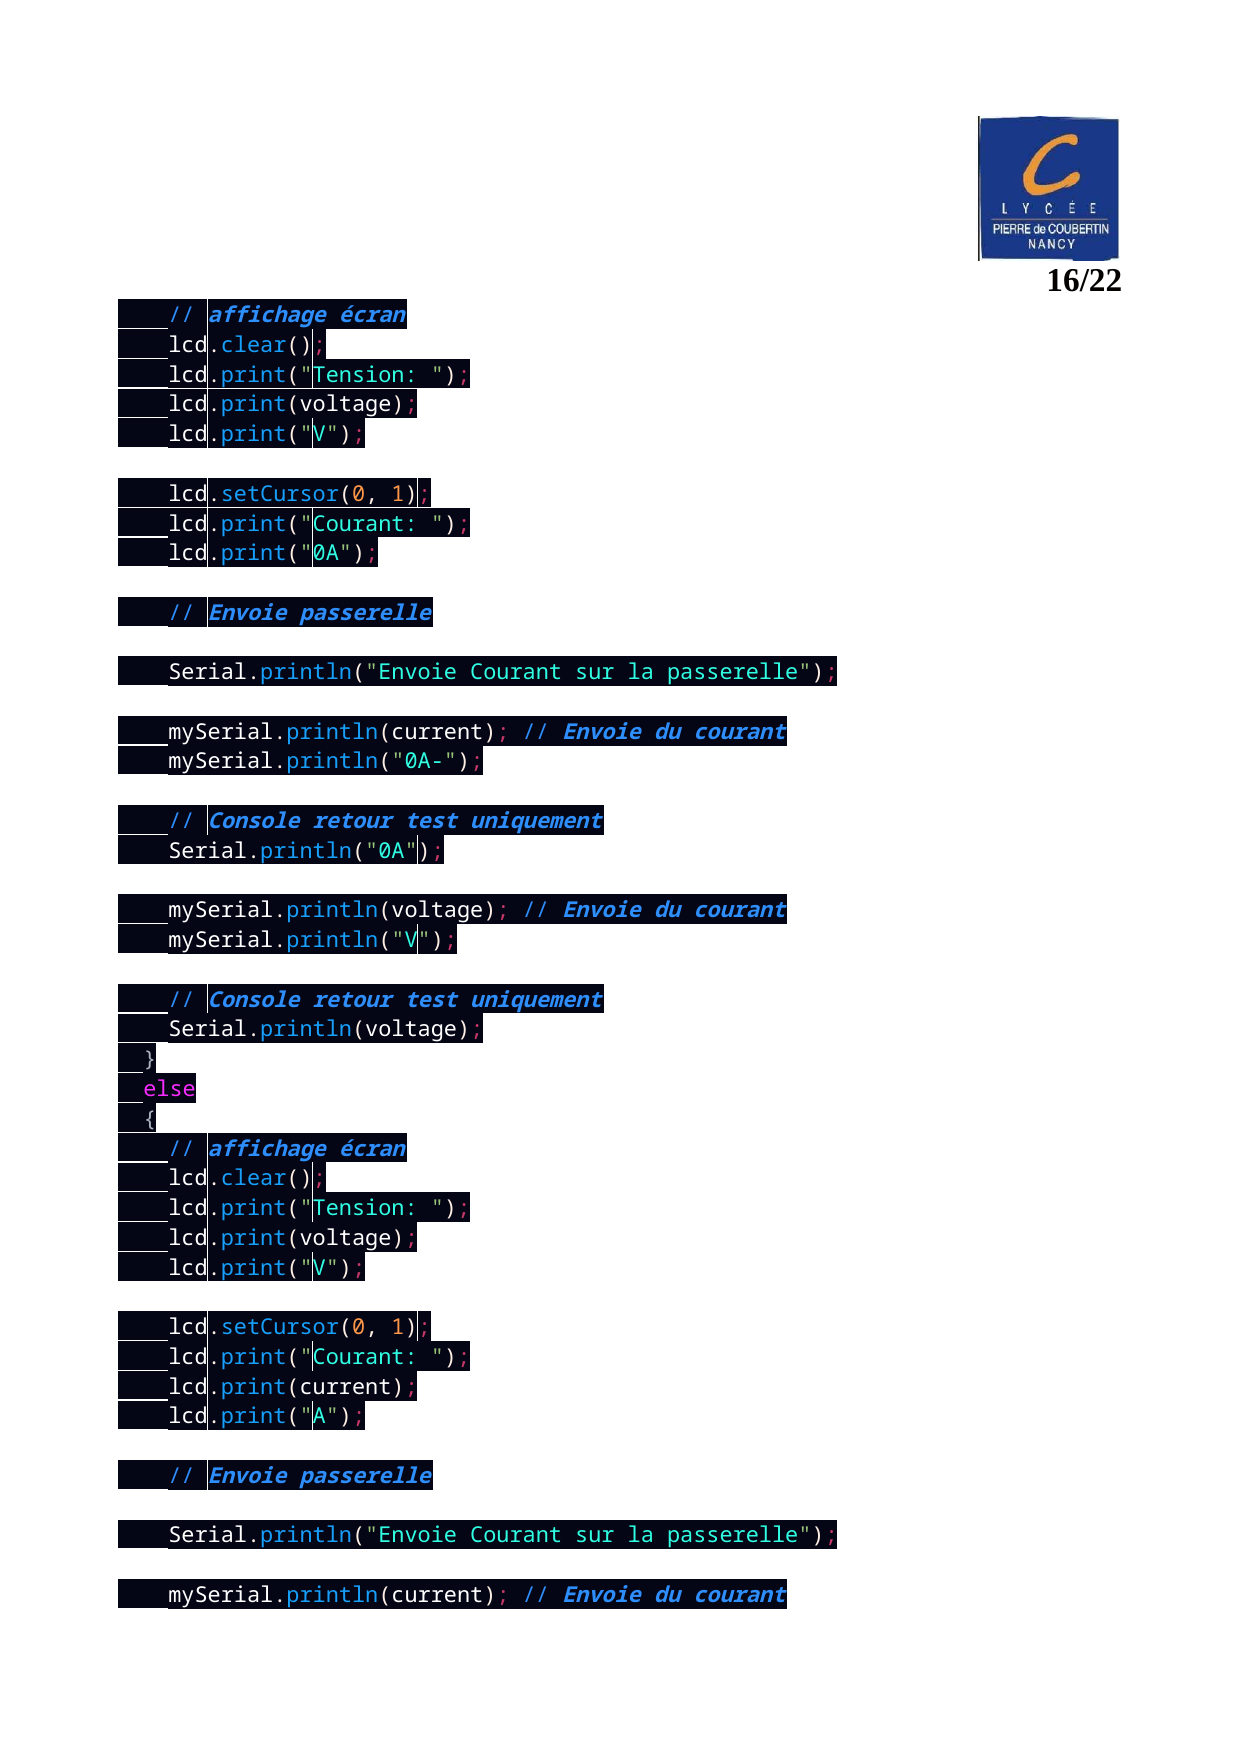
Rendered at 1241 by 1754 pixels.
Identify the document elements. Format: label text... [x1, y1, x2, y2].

text lcd.print("Tension: "); [118, 1192, 1122, 1222]
text lcd.setCursor(0, 1); [118, 478, 1122, 507]
text lcd.setCursor(0, 1); [118, 1311, 1122, 1341]
text mySerial.println(voltage); // Envoie du courant [118, 894, 1122, 924]
text Serial.println("0A"); [118, 835, 1122, 864]
text mySerial.println("V"); [118, 924, 1122, 954]
text lcd.print("V"); [118, 418, 1122, 448]
text lcd.print("V"); [118, 1252, 1122, 1281]
text Serial.println(voltage); [118, 1013, 1122, 1043]
text mySerial.println("0A-"); [118, 746, 1122, 775]
text lcd.clear(); [118, 329, 1122, 359]
text lcd.print(current); [118, 1371, 1122, 1401]
text lcd.print("0A"); [118, 537, 1122, 567]
text else [118, 1073, 1122, 1103]
text mySerial.println(current); // Envoie du courant [118, 716, 1122, 746]
text // affichage écran [118, 1132, 1122, 1162]
text lcd.print("Tension: "); [118, 359, 1122, 388]
text lcd.print("A"); [118, 1401, 1122, 1430]
text { [118, 1103, 1122, 1132]
text lcd.print("Courant: "); [118, 1341, 1122, 1371]
text // affichage écran [118, 299, 1122, 329]
picture [975, 116, 1120, 261]
text } [118, 1043, 1122, 1073]
text lcd.clear(); [118, 1162, 1122, 1192]
text lcd.print("Courant: "); [118, 507, 1122, 537]
text Serial.println("Envoie Courant sur la passerelle"); [118, 1519, 1122, 1549]
text // Console retour test uniquement [118, 983, 1122, 1013]
text lcd.print(voltage); [118, 1222, 1122, 1252]
text mySerial.println(current); // Envoie du courant [118, 1579, 1122, 1609]
text 16/22 [118, 258, 1122, 299]
text // Envoie passerelle [118, 1460, 1122, 1490]
text Serial.println("Envoie Courant sur la passerelle"); [118, 656, 1122, 686]
text lcd.print(voltage); [118, 388, 1122, 418]
text // Console retour test uniquement [118, 805, 1122, 835]
text // Envoie passerelle [118, 597, 1122, 627]
